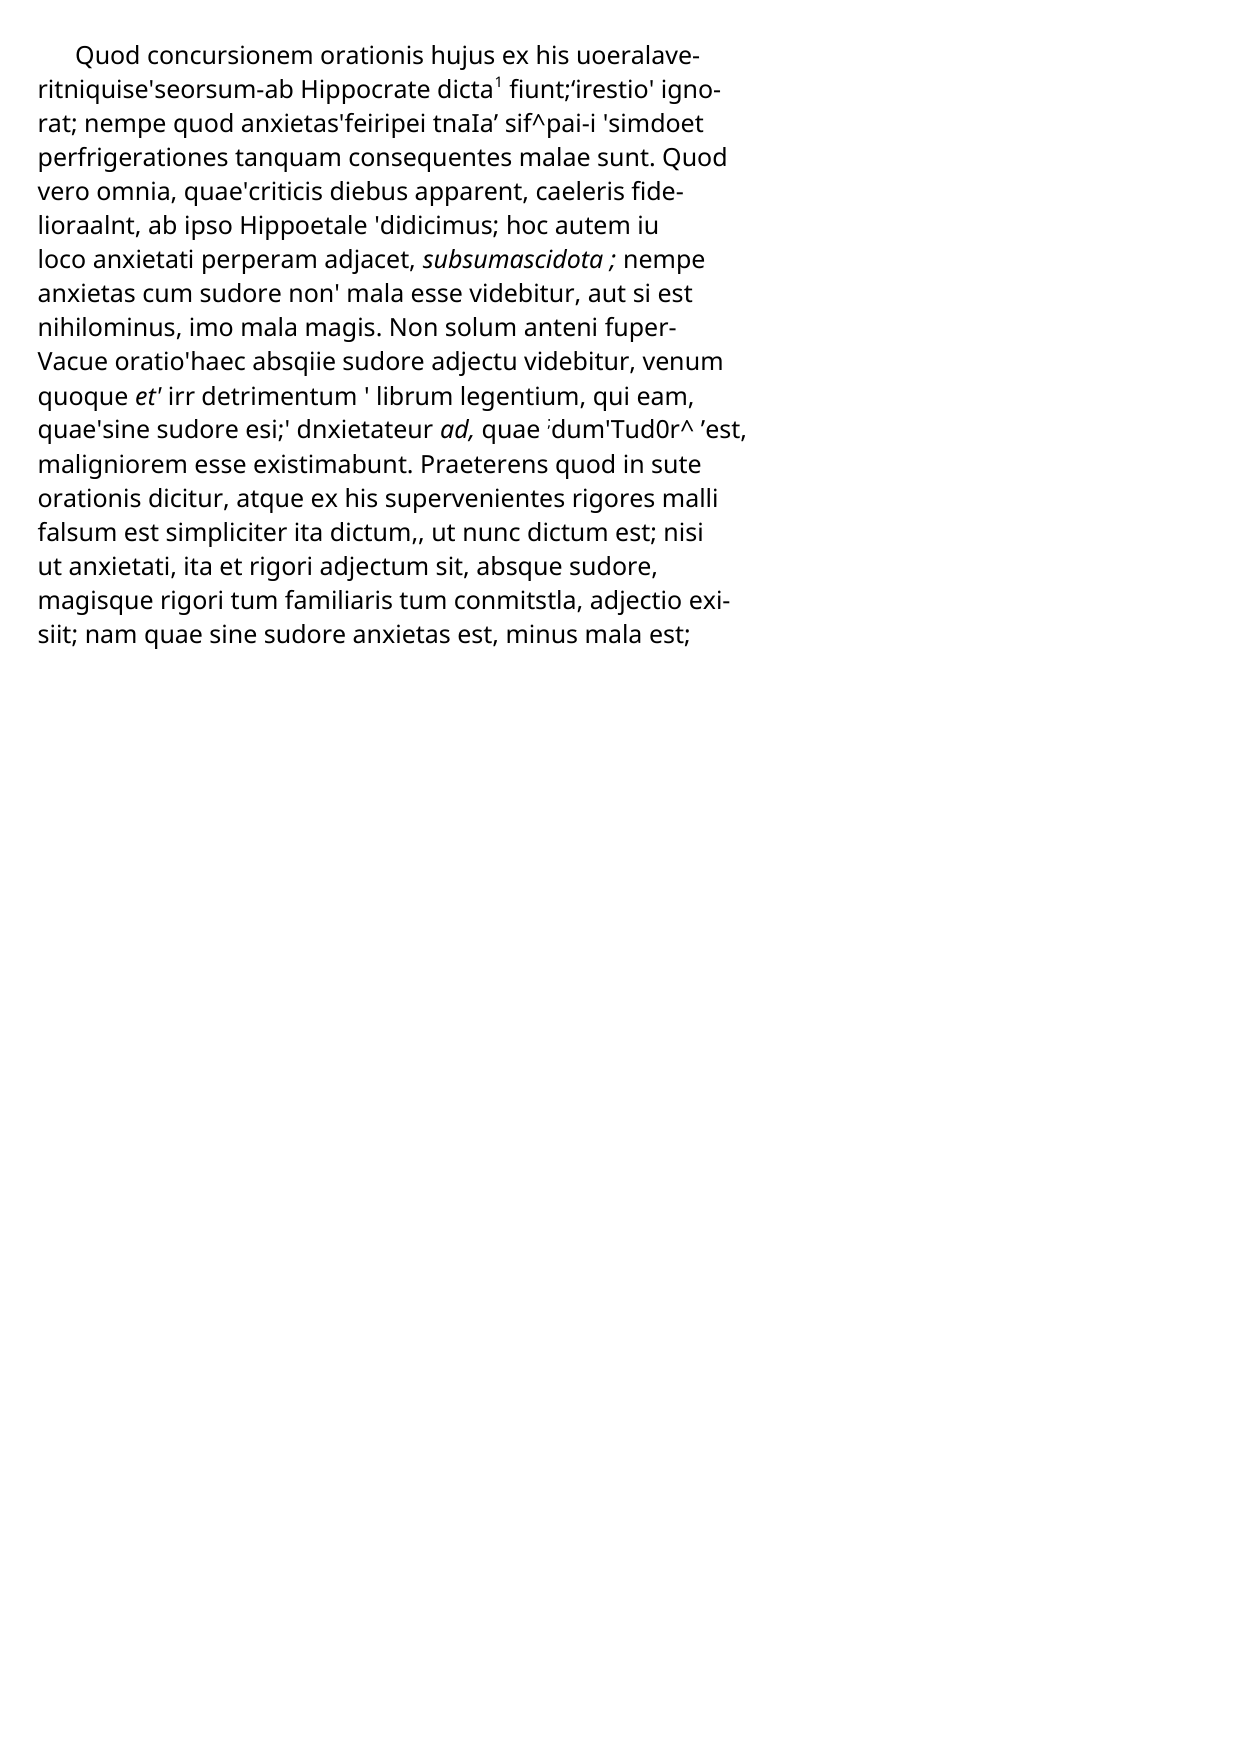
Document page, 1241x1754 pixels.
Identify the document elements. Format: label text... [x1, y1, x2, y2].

text Quod concursionem orationis hujus ex his uoeralave- ritniquise'seorsum-ab Hippocrate dicta1 fiunt;‘irestio' igno- rat; nempe quod anxietas'feiripei tnaIa’ sif^pai-i 'simdoet perfrigerationes tanquam consequentes malae sunt. Quod vero omnia, quae'criticis diebus apparent, caeleris fide- lioraalnt, ab ipso Hippoetale 'didicimus; hoc autem iu loco anxietati perperam adjacet, subsumascidota ; nempe anxietas cum sudore non' mala esse videbitur, aut si est nihilominus, imo mala magis. Non solum anteni fuper- Vacue oratio'haec absqiie sudore adjectu videbitur, venum quoque et' irr detrimentum ' librum legentium, qui eam, quae'sine sudore esi;' dnxietateur ad, quae ;dum'Tud0r^ ’est, maligniorem esse existimabunt. Praeterens quod in sute orationis dicitur, atque ex his supervenientes rigores malli falsum est simpliciter ita dictum,, ut nunc dictum est; nisi ut anxietati, ita et rigori adjectum sit, absque sudore, magisque rigori tum familiaris tum conmitstla, adjectio exi- siit; nam quae sine sudore anxietas est, minus mala est; [37, 37, 1203, 651]
